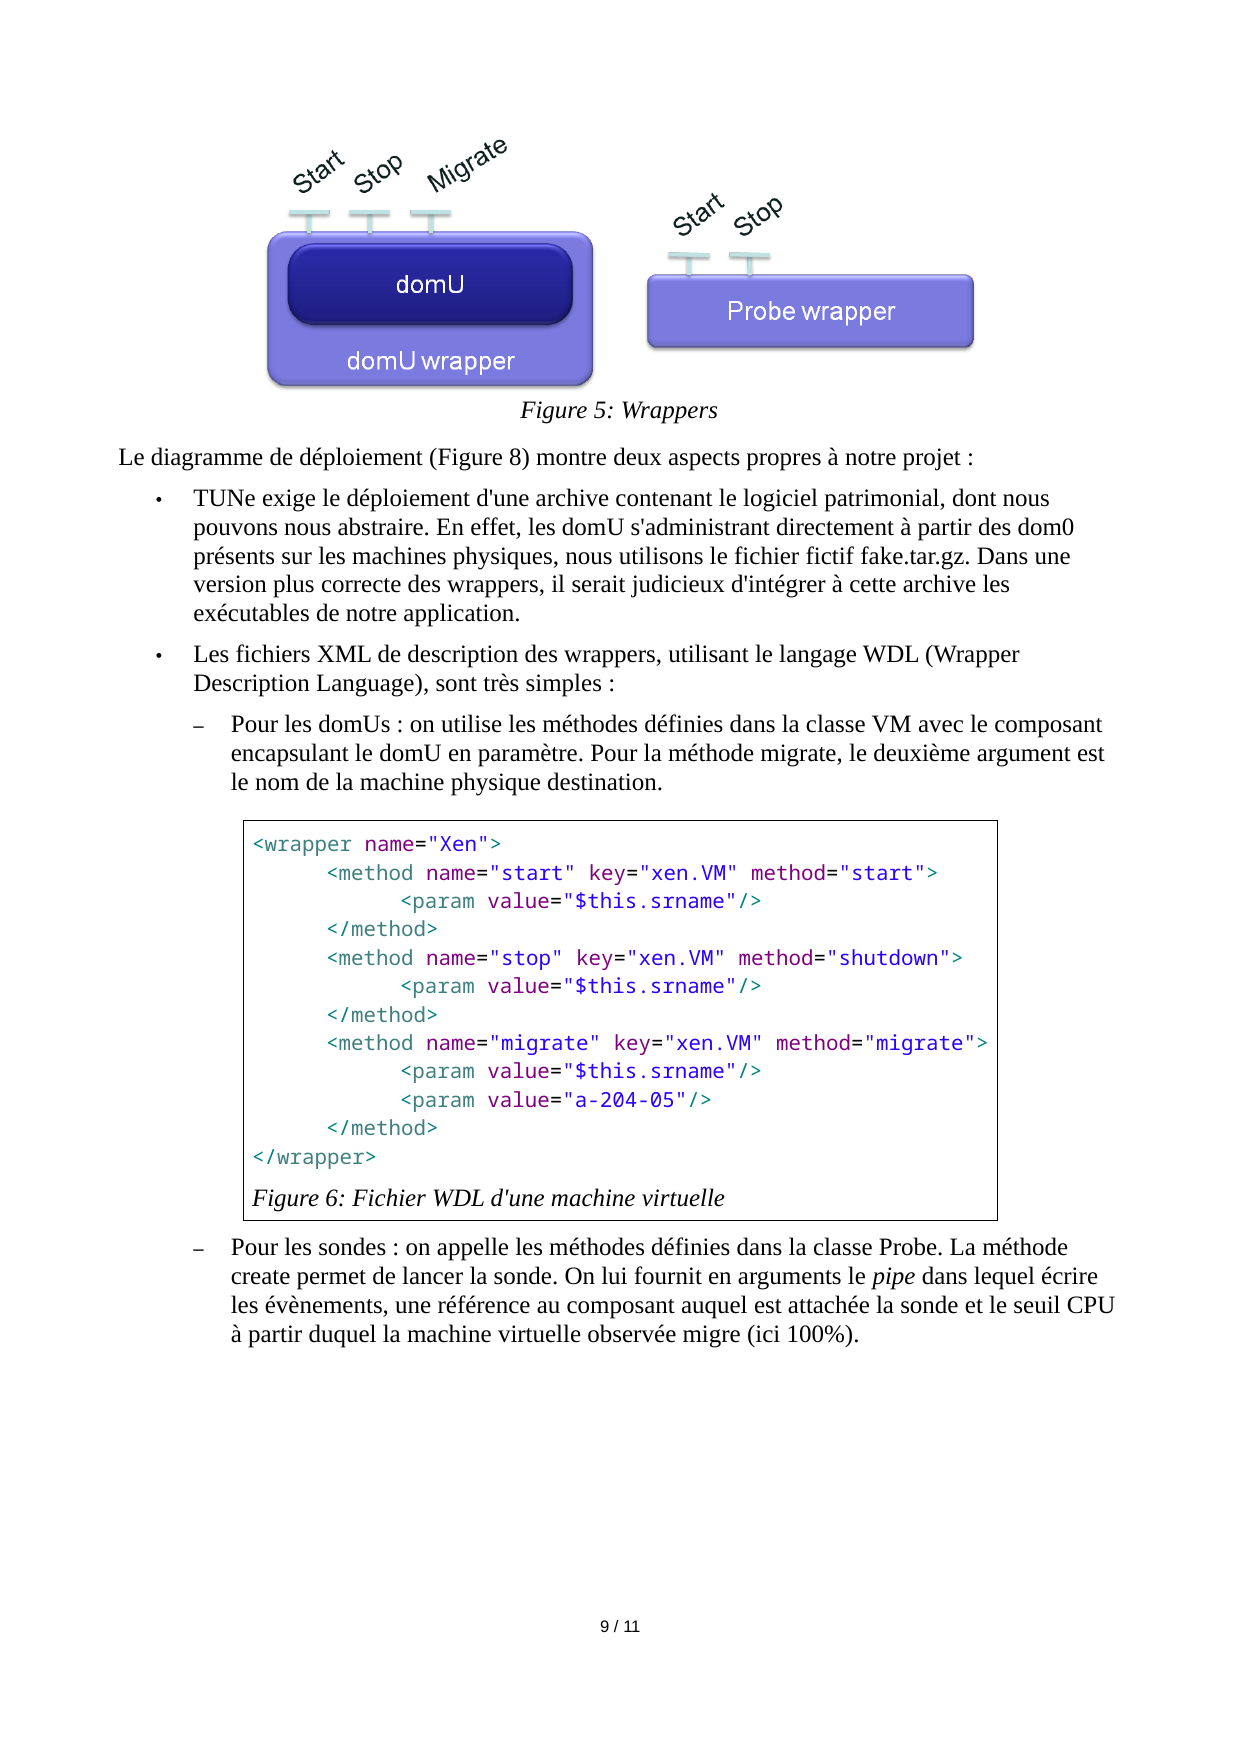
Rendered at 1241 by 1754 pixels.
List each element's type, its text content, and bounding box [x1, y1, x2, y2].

text </method> [252, 1113, 988, 1142]
list TUNe exige le déploiement d'une archive contenant le logiciel patrimonial, dont nous pouvons nous abstraire. En effet, les domU s'administrant directement à partir des dom0 présents sur les machines physiques, nous utilisons le fichier fictif fake.tar.gz. Dans une version plus correcte des wrappers, il serait judicieux d'intégrer à cette archive les exécutables de notre application. [156, 483, 1122, 627]
list Les fichiers XML de description des wrappers, utilisant le langage WDL (Wrapper Description Language), sont très simples : [156, 639, 1122, 697]
text </wrapper> [252, 1142, 988, 1170]
text <param value="a-204-05"/> [252, 1085, 988, 1113]
text </method> [252, 1000, 988, 1028]
text <param value="$this.srname"/> [252, 886, 988, 914]
text <method name="migrate" key="xen.VM" method="migrate"> [252, 1028, 988, 1057]
text <method name="stop" key="xen.VM" method="shutdown"> [252, 943, 988, 971]
list Pour les domUs : on utilise les méthodes définies dans la classe VM avec le composant encapsulant le domU en paramètre. Pour la méthode migrate, le deuxième argument est le nom de la machine physique destination. [193, 709, 1122, 796]
text Figure 6: Fichier WDL d'une machine virtuelle [252, 1183, 988, 1212]
text <wrapper name="Xen"> [252, 829, 988, 858]
text <method name="start" key="xen.VM" method="start"> [252, 858, 988, 886]
text <param value="$this.srname"/> [252, 1057, 988, 1085]
text Figure 5: Wrappers [261, 131, 979, 423]
list Pour les sondes : on appelle les méthodes définies dans la classe Probe. La méthode create permet de lancer la sonde. On lui fournit en arguments le pipe dans lequel écrire les évènements, une référence au composant auquel est attachée la sonde et le seuil CPU à partir duquel la machine virtuelle observée migre (ici 100%). [193, 1232, 1122, 1347]
text <param value="$this.srname"/> [252, 971, 988, 1000]
text Le diagramme de déploiement (Figure 8) montre deux aspects propres à notre projet : [118, 442, 1122, 471]
text </method> [252, 914, 988, 943]
